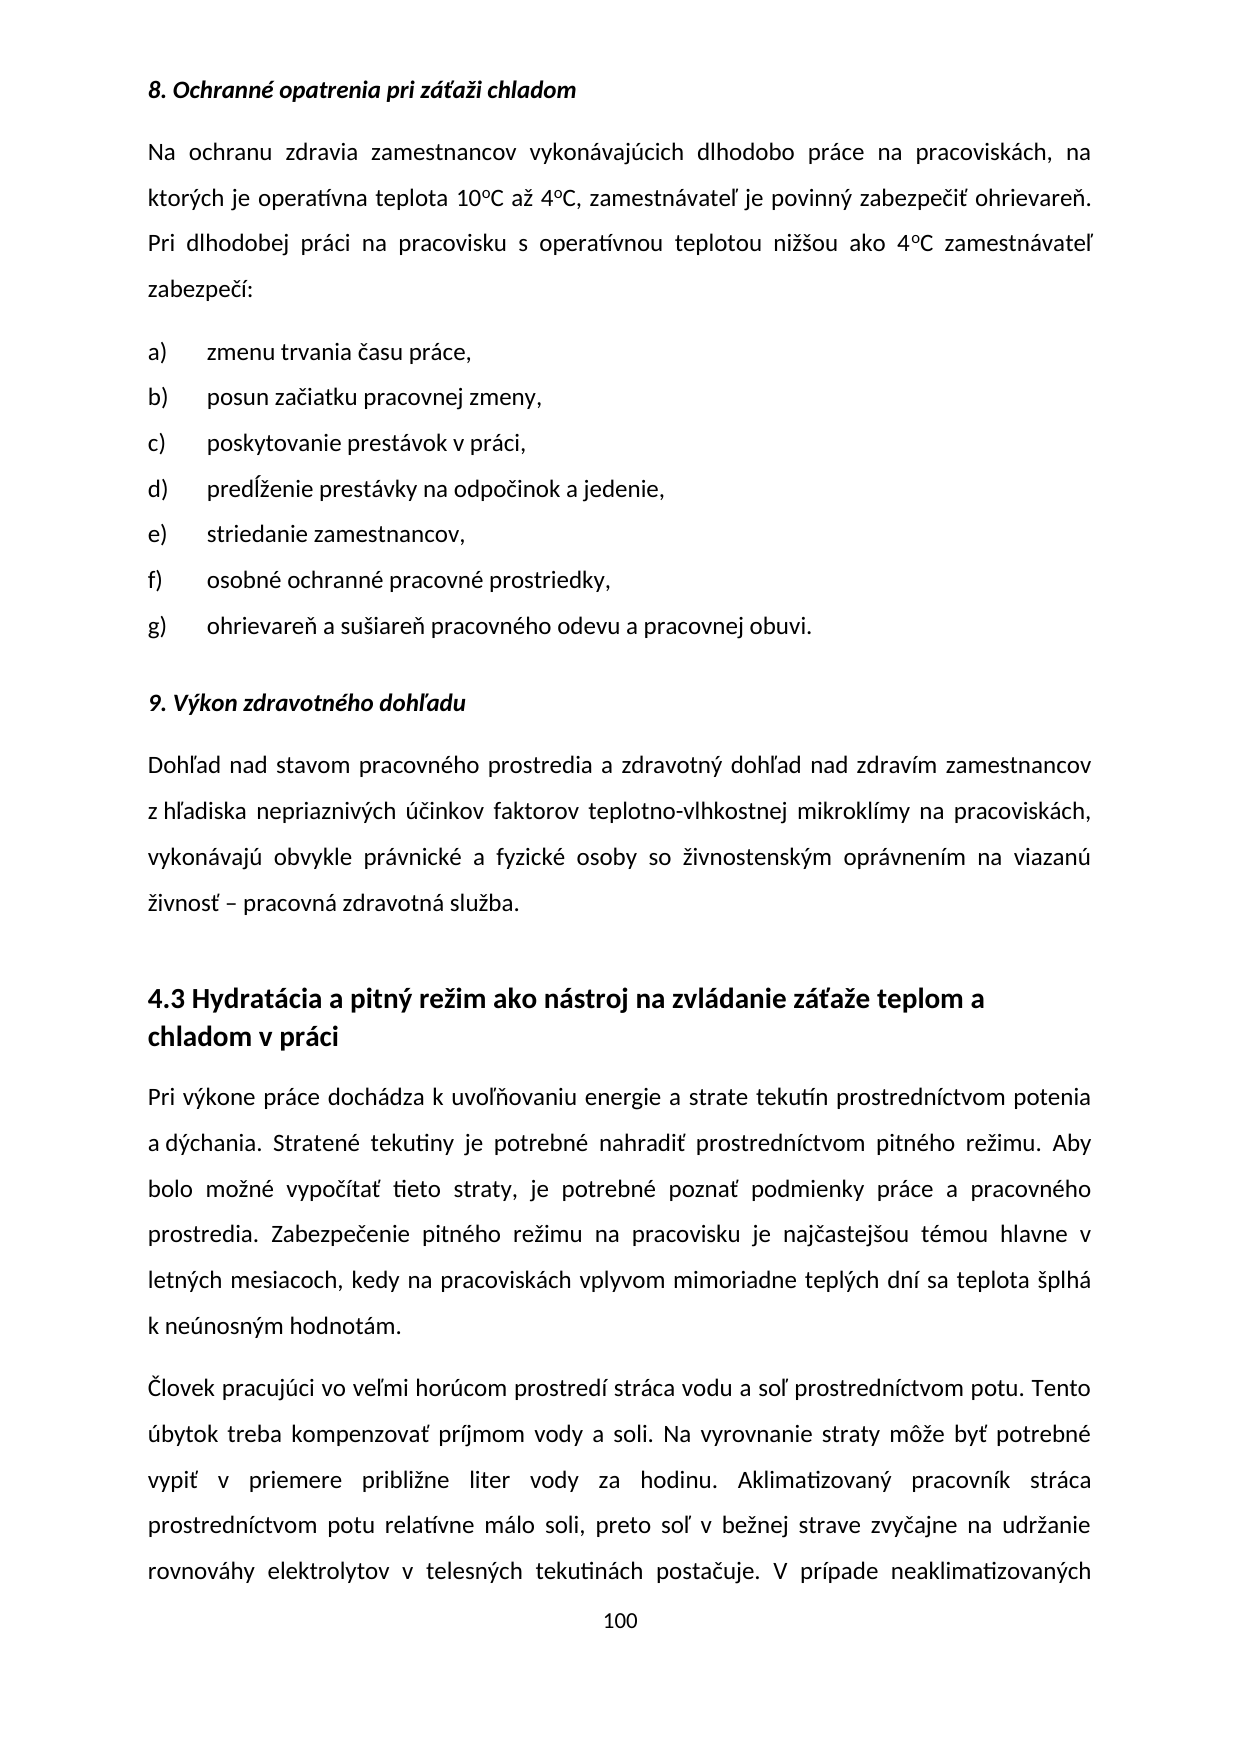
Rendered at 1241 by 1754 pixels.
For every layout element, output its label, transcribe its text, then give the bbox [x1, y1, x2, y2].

text Dohľad nad stavom pracovného prostredia a zdravotný dohľad nad zdravím zamestnancov z hľadiska nepriaznivých účinkov faktorov teplotno-vlhkostnej mikroklímy na pracoviskách, vykonávajú obvykle právnické a fyzické osoby so živnostenským oprávnením na viazanú živnosť – pracovná zdravotná služba. [148, 749, 1093, 917]
text 8. Ochranné opatrenia pri záťaži chladom [148, 74, 1093, 104]
list predĺženie prestávky na odpočinok a jedenie, [148, 473, 1093, 503]
list ohrievareň a sušiareň pracovného odevu a pracovnej obuvi. [148, 610, 1093, 641]
text 9. Výkon zdravotného dohľadu [148, 687, 1093, 718]
text Človek pracujúci vo veľmi horúcom prostredí stráca vodu a soľ prostredníctvom potu. Tento úbytok treba kompenzovať príjmom vody a soli. Na vyrovnanie straty môže byť potrebné vypiť v priemere približne liter vody za hodinu. Aklimatizovaný pracovník stráca prostredníctvom potu relatívne málo soli, preto soľ v bežnej strave zvyčajne na udržanie rovnováhy elektrolytov v telesných tekutinách postačuje. V prípade neaklimatizovaných [148, 1372, 1093, 1586]
text Pri výkone práce dochádza k uvoľňovaniu energie a strate tekutín prostredníctvom potenia a dýchania. Stratené tekutiny je potrebné nahradiť prostredníctvom pitného režimu. Aby bolo možné vypočítať tieto straty, je potrebné poznať podmienky práce a pracovného prostredia. Zabezpečenie pitného režimu na pracovisku je najčastejšou témou hlavne v letných mesiacoch, kedy na pracoviskách vplyvom mimoriadne teplých dní sa teplota šplhá k neúnosným hodnotám. [148, 1081, 1093, 1341]
subtitle 4.3 Hydratácia a pitný režim ako nástroj na zvládanie záťaže teplom a chladom v práci [148, 980, 1093, 1054]
text Na ochranu zdravia zamestnancov vykonávajúcich dlhodobo práce na pracoviskách, na ktorých je operatívna teplota 10oC až 4oC, zamestnávateľ je povinný zabezpečiť ohrievareň. Pri dlhodobej práci na pracovisku s operatívnou teplotou nižšou ako 4oC zamestnávateľ zabezpečí: [148, 136, 1093, 304]
list posun začiatku pracovnej zmeny, [148, 381, 1093, 412]
list striedanie zamestnancov, [148, 519, 1093, 549]
list zmenu trvania času práce, [148, 336, 1093, 366]
list poskytovanie prestávok v práci, [148, 427, 1093, 458]
list osobné ochranné pracovné prostriedky, [148, 564, 1093, 595]
